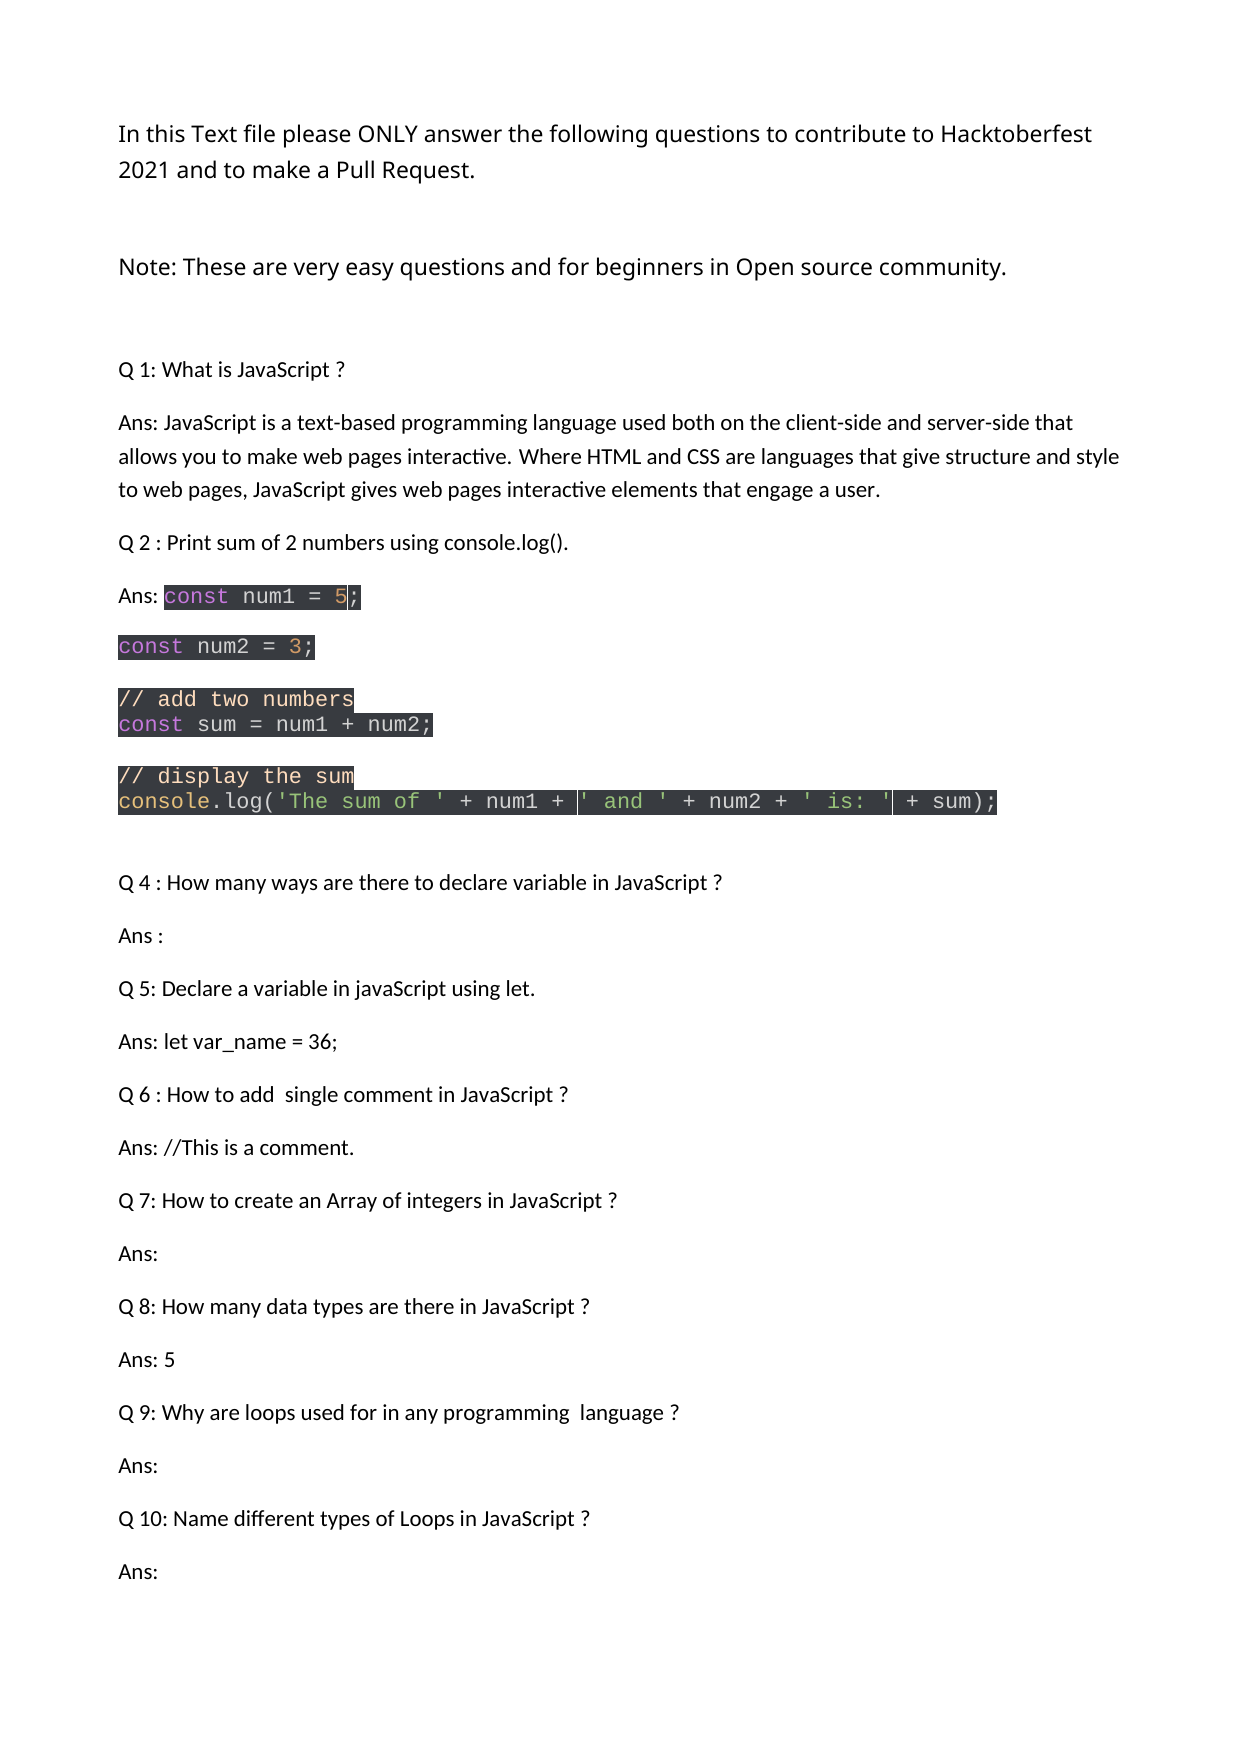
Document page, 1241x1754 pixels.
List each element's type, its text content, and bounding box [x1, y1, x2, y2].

text // display the sum [118, 766, 1122, 790]
text In this Text file please ONLY answer the following questions to contribute to Hacktoberfest 2021 and to make a Pull Request. [118, 118, 1122, 185]
text Q 5: Declare a variable in javaScript using let. [118, 974, 1122, 1002]
text // add two numbers [118, 688, 1122, 713]
text Q 9: Why are loops used for in any programming language ? [118, 1398, 1122, 1426]
text Q 2 : Print sum of 2 numbers using console.log(). [118, 528, 1122, 556]
text const sum = num1 + num2; [118, 713, 1122, 737]
text Ans: const num1 = 5; [118, 581, 1122, 610]
text Ans: [118, 1239, 1122, 1267]
text Ans: [118, 1557, 1122, 1585]
text Ans : [118, 921, 1122, 949]
text Q 1: What is JavaScript ? [118, 355, 1122, 383]
text Q 6 : How to add single comment in JavaScript ? [118, 1080, 1122, 1108]
text Q 7: How to create an Array of integers in JavaScript ? [118, 1186, 1122, 1214]
text const num2 = 3; [118, 635, 1122, 660]
text Q 10: Name different types of Loops in JavaScript ? [118, 1504, 1122, 1532]
text Ans: 5 [118, 1345, 1122, 1373]
text Q 4 : How many ways are there to declare variable in JavaScript ? [118, 868, 1122, 896]
text console.log('The sum of ' + num1 + ' and ' + num2 + ' is: ' + sum); [118, 790, 1122, 815]
text Ans: let var_name = 36; [118, 1027, 1122, 1055]
text Ans: JavaScript is a text-based programming language used both on the client-side and server-side that allows you to make web pages interactive. Where HTML and CSS are languages that give structure and style to web pages, JavaScript gives web pages interactive elements that engage a user. [118, 408, 1122, 503]
text Q 8: How many data types are there in JavaScript ? [118, 1292, 1122, 1320]
text Ans: //This is a comment. [118, 1133, 1122, 1161]
text Note: These are very easy questions and for beginners in Open source community. [118, 251, 1122, 283]
text Ans: [118, 1451, 1122, 1479]
